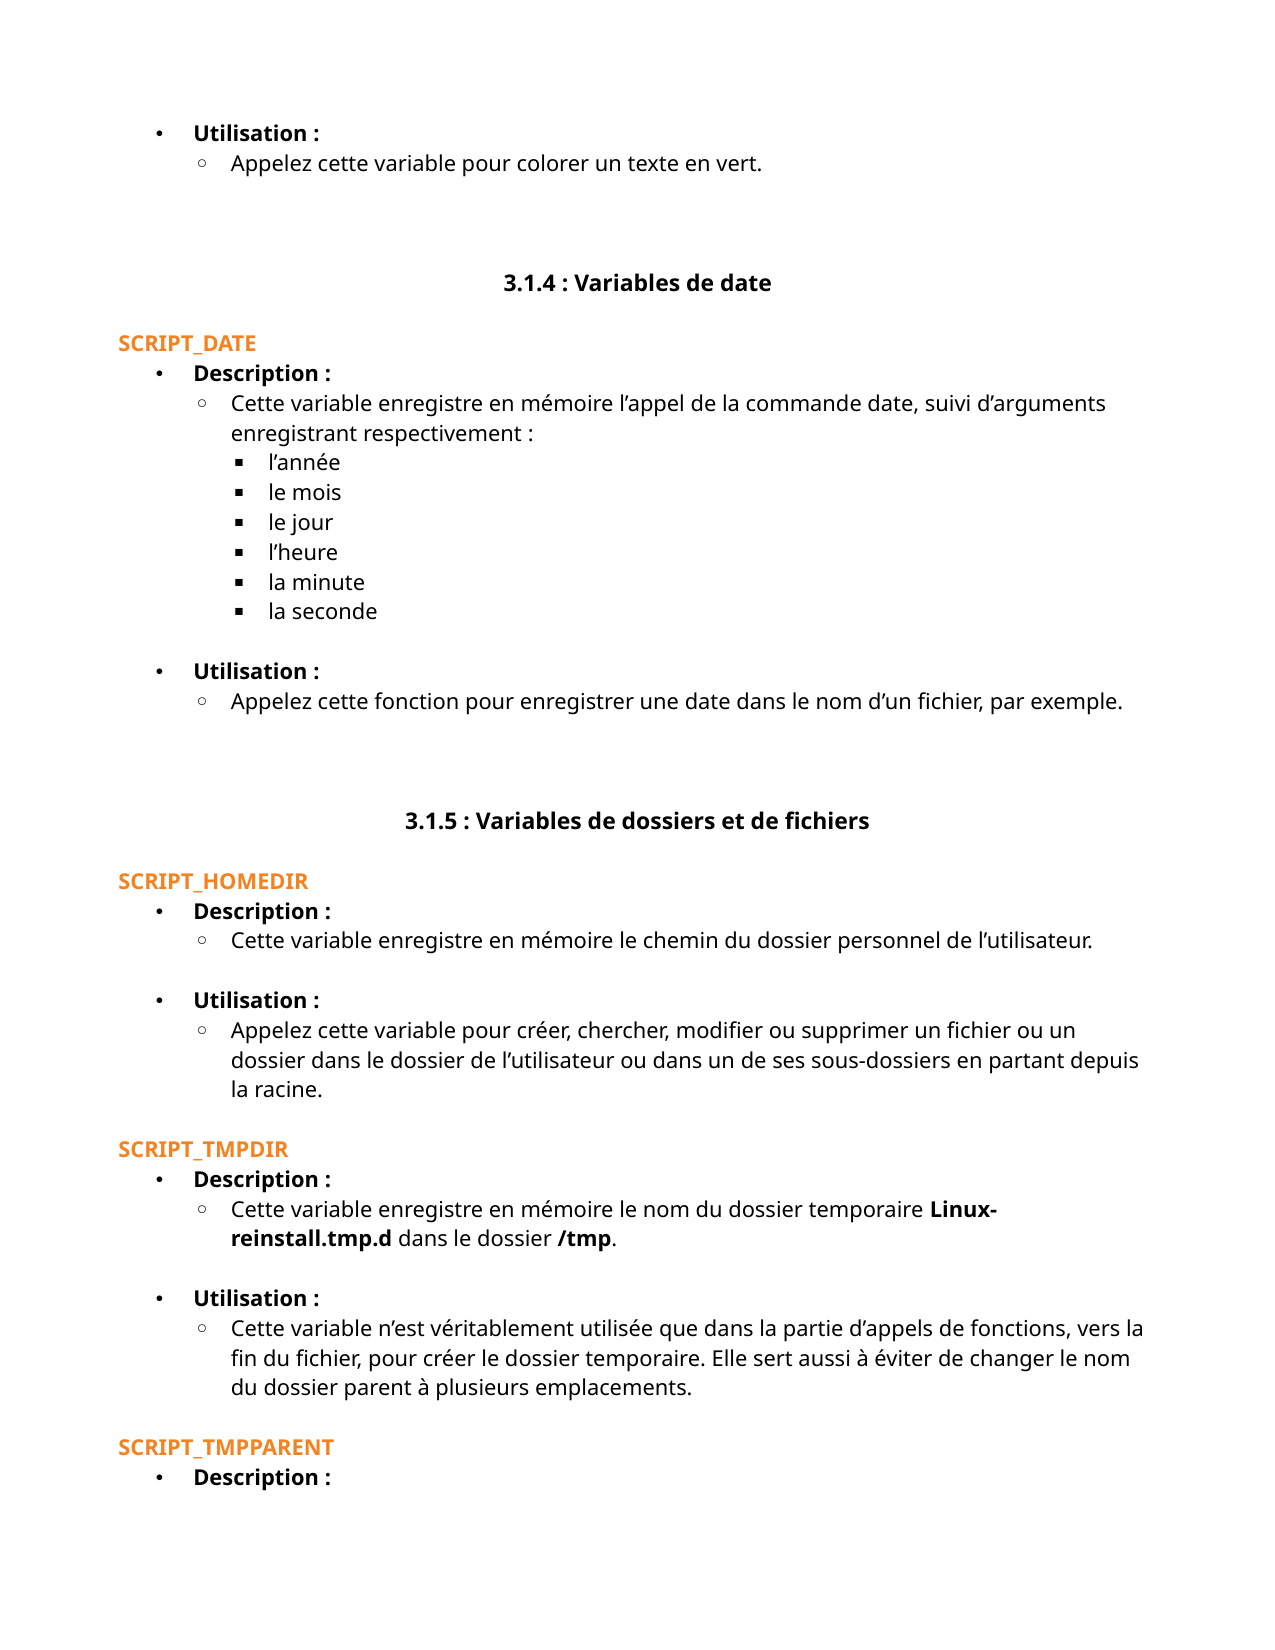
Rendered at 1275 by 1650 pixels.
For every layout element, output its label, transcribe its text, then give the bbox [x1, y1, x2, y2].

list l’heure [231, 537, 1157, 566]
list Appelez cette variable pour colorer un texte en vert. [193, 148, 1157, 178]
list Description : [156, 1164, 1157, 1193]
list la seconde [231, 596, 1157, 626]
list Utilisation : [156, 985, 1157, 1015]
text SCRIPT_TMPDIR [118, 1134, 1157, 1164]
list Cette variable enregistre en mémoire le nom du dossier temporaire Linux-reinstall.tmp.d dans le dossier /tmp. [193, 1193, 1157, 1253]
list Utilisation : [156, 656, 1157, 686]
list Utilisation : [156, 1283, 1157, 1313]
text 3.1.5 : Variables de dossiers et de fichiers [118, 805, 1157, 836]
text 3.1.4 : Variables de date [118, 267, 1157, 298]
list Description : [156, 358, 1157, 388]
list l’année [231, 447, 1157, 477]
list le jour [231, 507, 1157, 537]
text SCRIPT_TMPPARENT [118, 1432, 1157, 1462]
list Description : [156, 1462, 1157, 1491]
list le mois [231, 477, 1157, 507]
list Cette variable n’est véritablement utilisée que dans la partie d’appels de fonctions, vers la fin du fichier, pour créer le dossier temporaire. Elle sert aussi à éviter de changer le nom du dossier parent à plusieurs emplacements. [193, 1313, 1157, 1402]
text SCRIPT_DATE [118, 328, 1157, 358]
text SCRIPT_HOMEDIR [118, 866, 1157, 896]
list Cette variable enregistre en mémoire le chemin du dossier personnel de l’utilisateur. [193, 925, 1157, 955]
list Appelez cette fonction pour enregistrer une date dans le nom d’un fichier, par exemple. [193, 686, 1157, 715]
list Appelez cette variable pour créer, chercher, modifier ou supprimer un fichier ou un dossier dans le dossier de l’utilisateur ou dans un de ses sous-dossiers en partant depuis la racine. [193, 1015, 1157, 1104]
list Cette variable enregistre en mémoire l’appel de la commande date, suivi d’arguments enregistrant respectivement : [193, 388, 1157, 447]
list Utilisation : [156, 118, 1157, 148]
list la minute [231, 566, 1157, 596]
list Description : [156, 896, 1157, 925]
